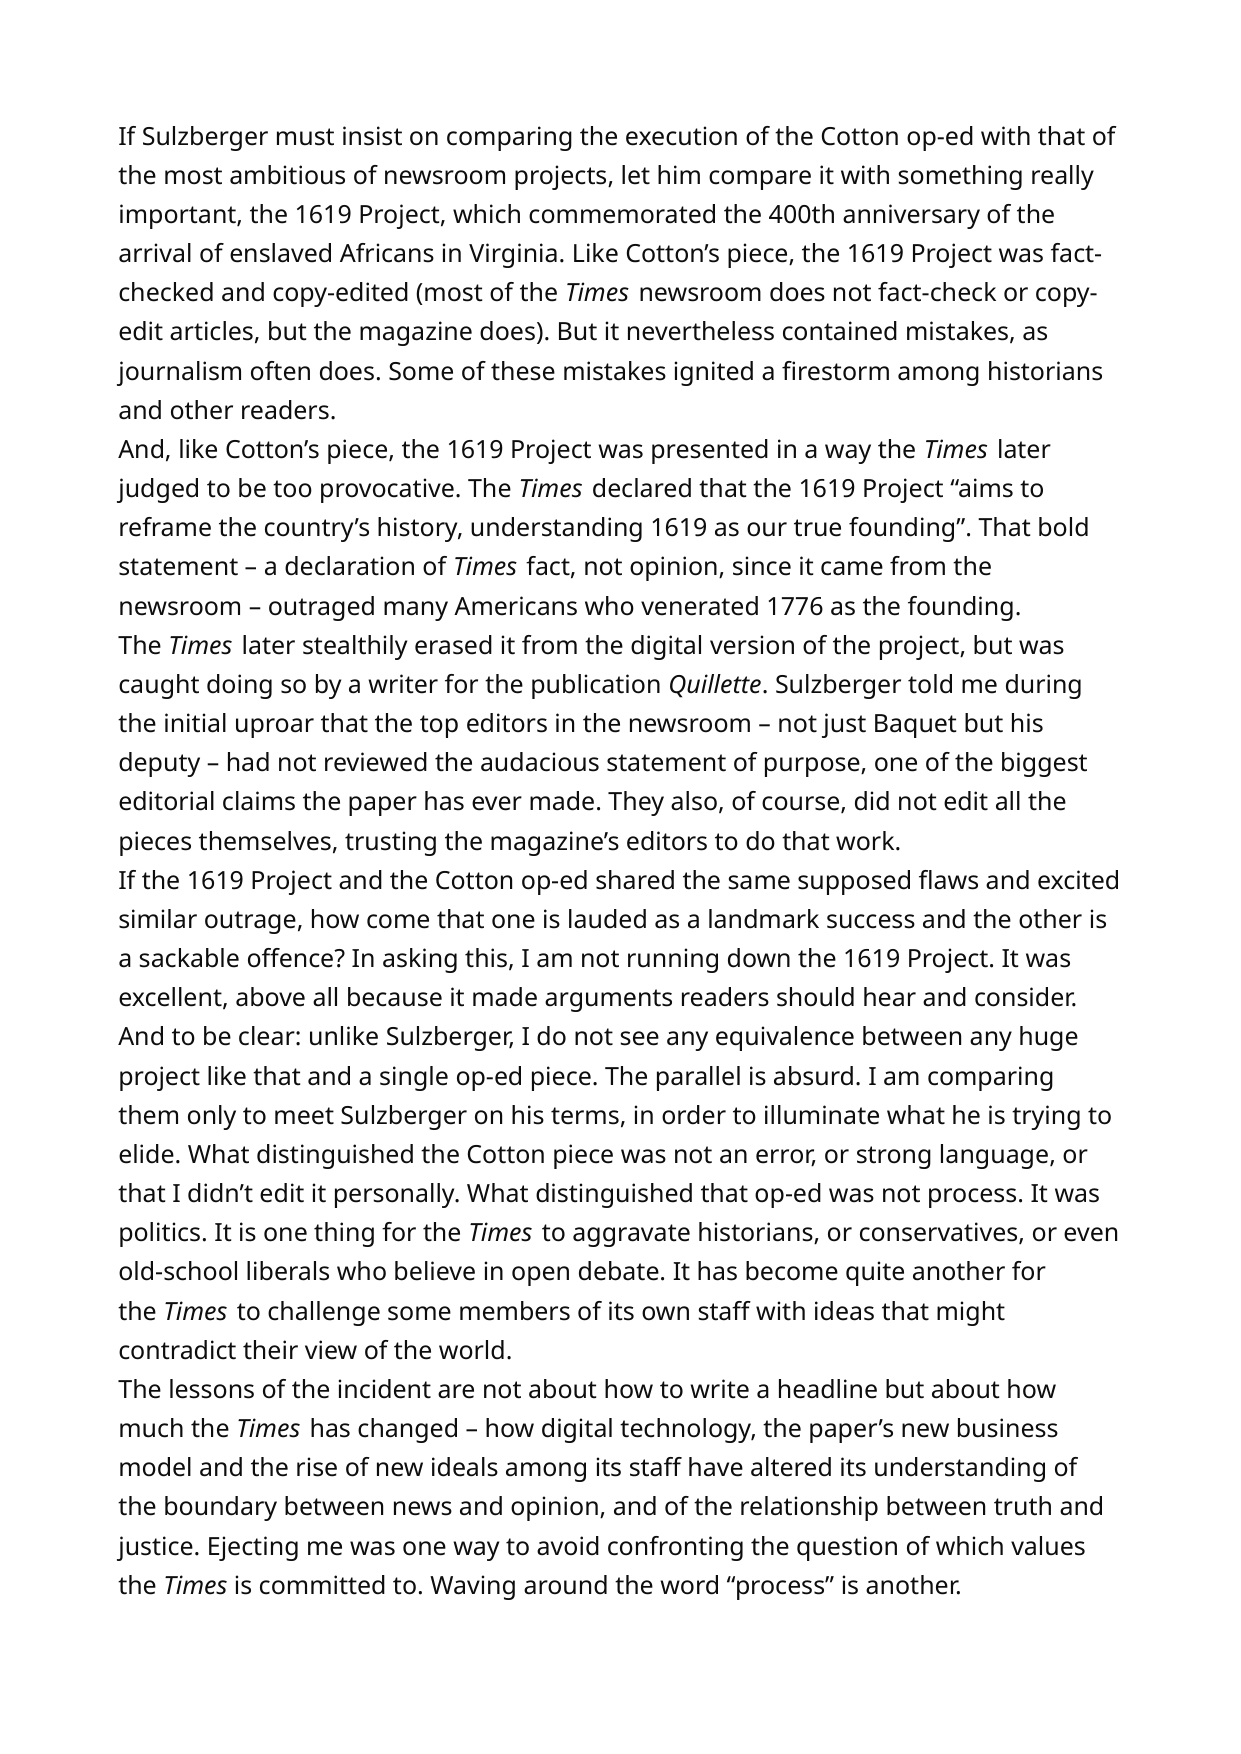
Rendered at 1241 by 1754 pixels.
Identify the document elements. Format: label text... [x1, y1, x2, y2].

text And, like Cotton’s piece, the 1619 Project was presented in a way the Times later judged to be too provocative. The Times declared that the 1619 Project “aims to reframe the country’s history, understanding 1619 as our true founding”. That bold statement – a declaration of Times fact, not opinion, since it came from the newsroom – outraged many Americans who venerated 1776 as the founding. The Times later stealthily erased it from the digital version of the project, but was caught doing so by a writer for the publication Quillette. Sulzberger told me during the initial uproar that the top editors in the newsroom – not just Baquet but his deputy – had not reviewed the audacious statement of purpose, one of the biggest editorial claims the paper has ever made. They also, of course, did not edit all the pieces themselves, trusting the magazine’s editors to do that work. [118, 431, 1122, 857]
text If Sulzberger must insist on comparing the execution of the Cotton op-ed with that of the most ambitious of newsroom projects, let him compare it with something really important, the 1619 Project, which commemorated the 400th anniversary of the arrival of enslaved Africans in Virginia. Like Cotton’s piece, the 1619 Project was fact-checked and copy-edited (most of the Times newsroom does not fact-check or copy-edit articles, but the magazine does). But it nevertheless contained mistakes, as journalism often does. Some of these mistakes ignited a firestorm among historians and other readers. [118, 118, 1122, 426]
text The lessons of the incident are not about how to write a headline but about how much the Times has changed – how digital technology, the paper’s new business model and the rise of new ideals among its staff have altered its understanding of the boundary between news and opinion, and of the relationship between truth and justice. Ejecting me was one way to avoid confronting the question of which values the Times is committed to. Waving around the word “process” is another. [118, 1371, 1122, 1601]
text If the 1619 Project and the Cotton op-ed shared the same supposed flaws and excited similar outrage, how come that one is lauded as a landmark success and the other is a sackable offence? In asking this, I am not running down the 1619 Project. It was excellent, above all because it made arguments readers should hear and consider. And to be clear: unlike Sulzberger, I do not see any equivalence between any huge project like that and a single op-ed piece. The parallel is absurd. I am comparing them only to meet Sulzberger on his terms, in order to illuminate what he is trying to elide. What distinguished the Cotton piece was not an error, or strong language, or that I didn’t edit it personally. What distinguished that op-ed was not process. It was politics. It is one thing for the Times to aggravate historians, or conservatives, or even old-school liberals who believe in open debate. It has become quite another for the Times to challenge some members of its own staff with ideas that might contradict their view of the world. [118, 862, 1122, 1366]
